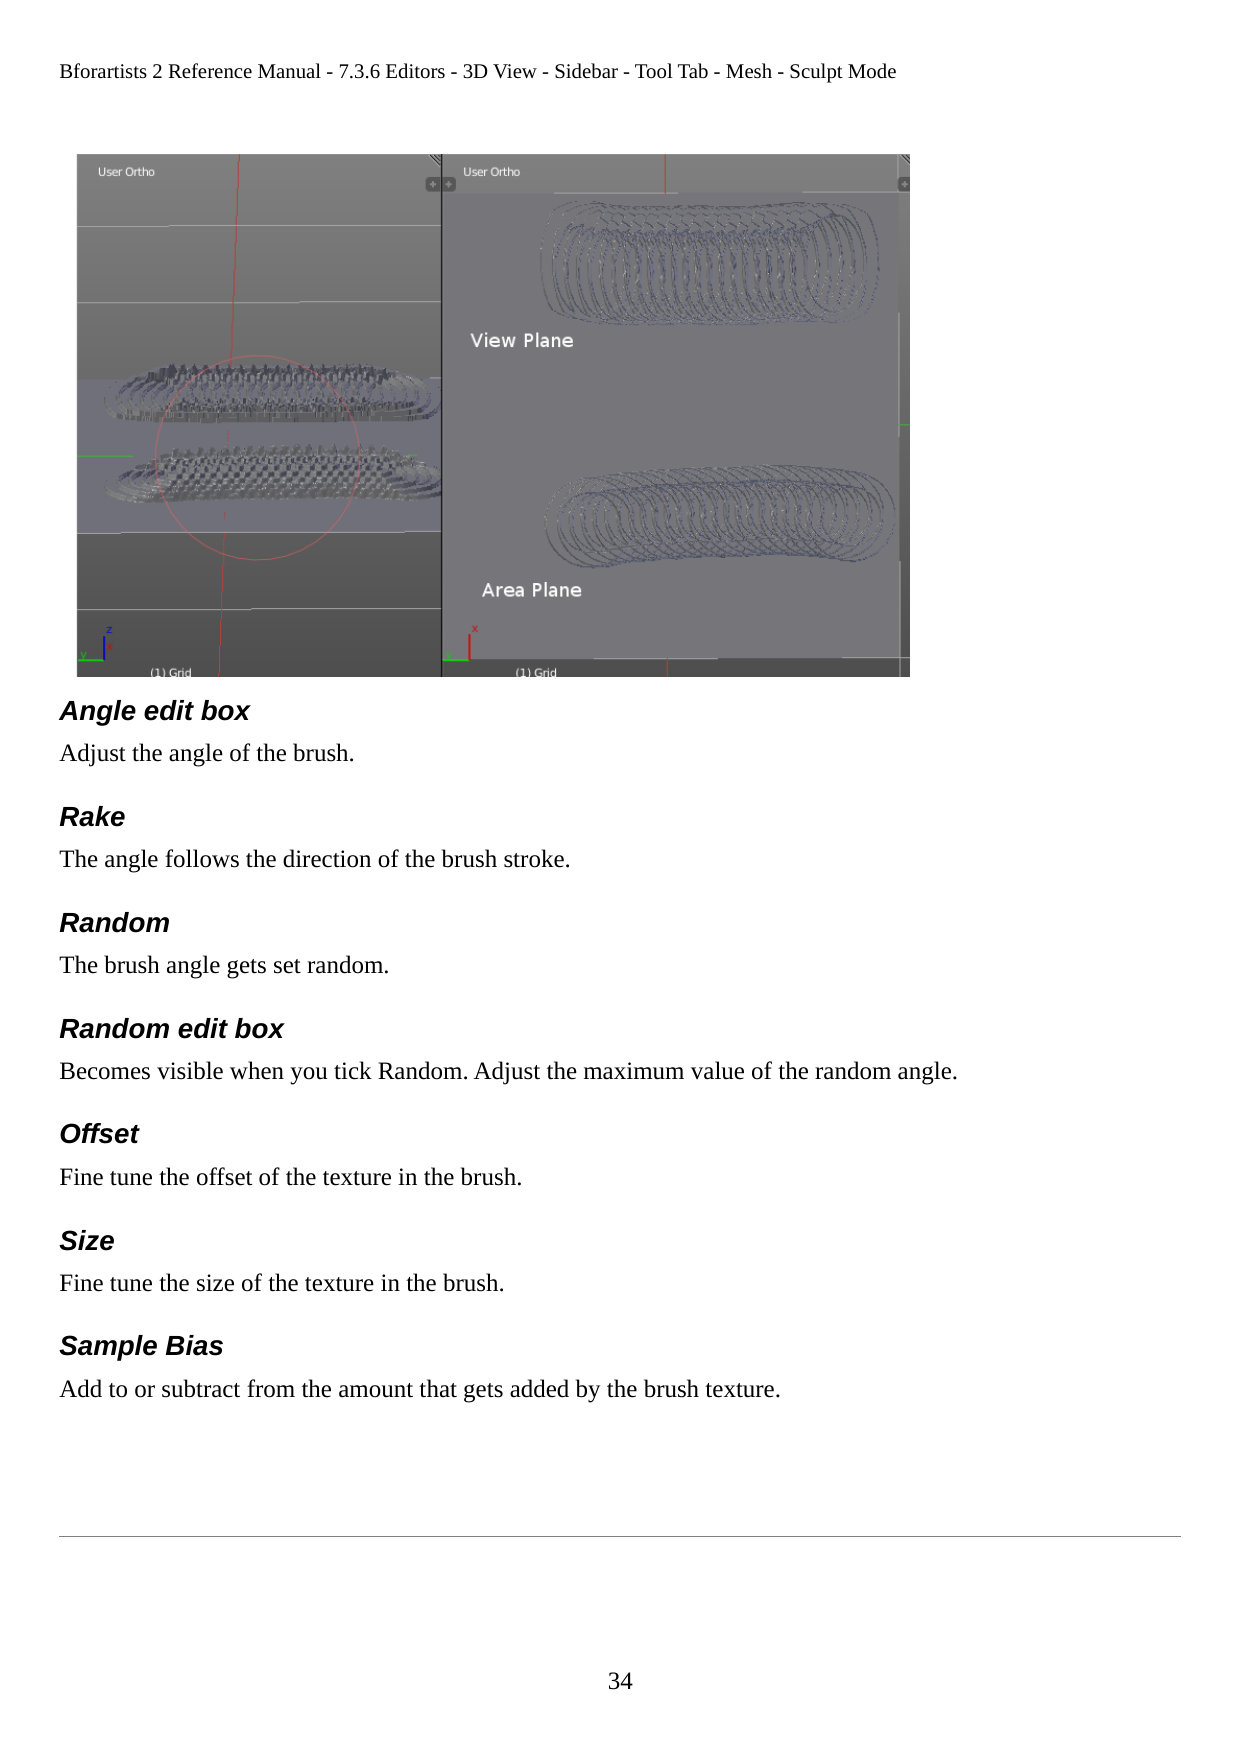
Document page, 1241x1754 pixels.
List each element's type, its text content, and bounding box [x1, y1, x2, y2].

text The brush angle gets set random. [59, 950, 1181, 979]
subtitle Angle edit box [59, 137, 1181, 726]
text Adjust the angle of the brush. [59, 738, 1181, 767]
picture [76, 154, 910, 677]
text Becomes visible when you tick Random. Adjust the maximum value of the random angle. [59, 1056, 1181, 1085]
subtitle Offset [59, 1118, 1181, 1150]
text Add to or subtract from the amount that gets added by the brush texture. [59, 1374, 1181, 1403]
subtitle Random edit box [59, 1012, 1181, 1044]
text Fine tune the offset of the texture in the brush. [59, 1162, 1181, 1191]
subtitle Sample Bias [59, 1330, 1181, 1362]
subtitle Rake [59, 800, 1181, 832]
text Fine tune the size of the texture in the brush. [59, 1268, 1181, 1297]
text The angle follows the direction of the brush stroke. [59, 844, 1181, 873]
subtitle Size [59, 1224, 1181, 1256]
subtitle Random [59, 906, 1181, 938]
